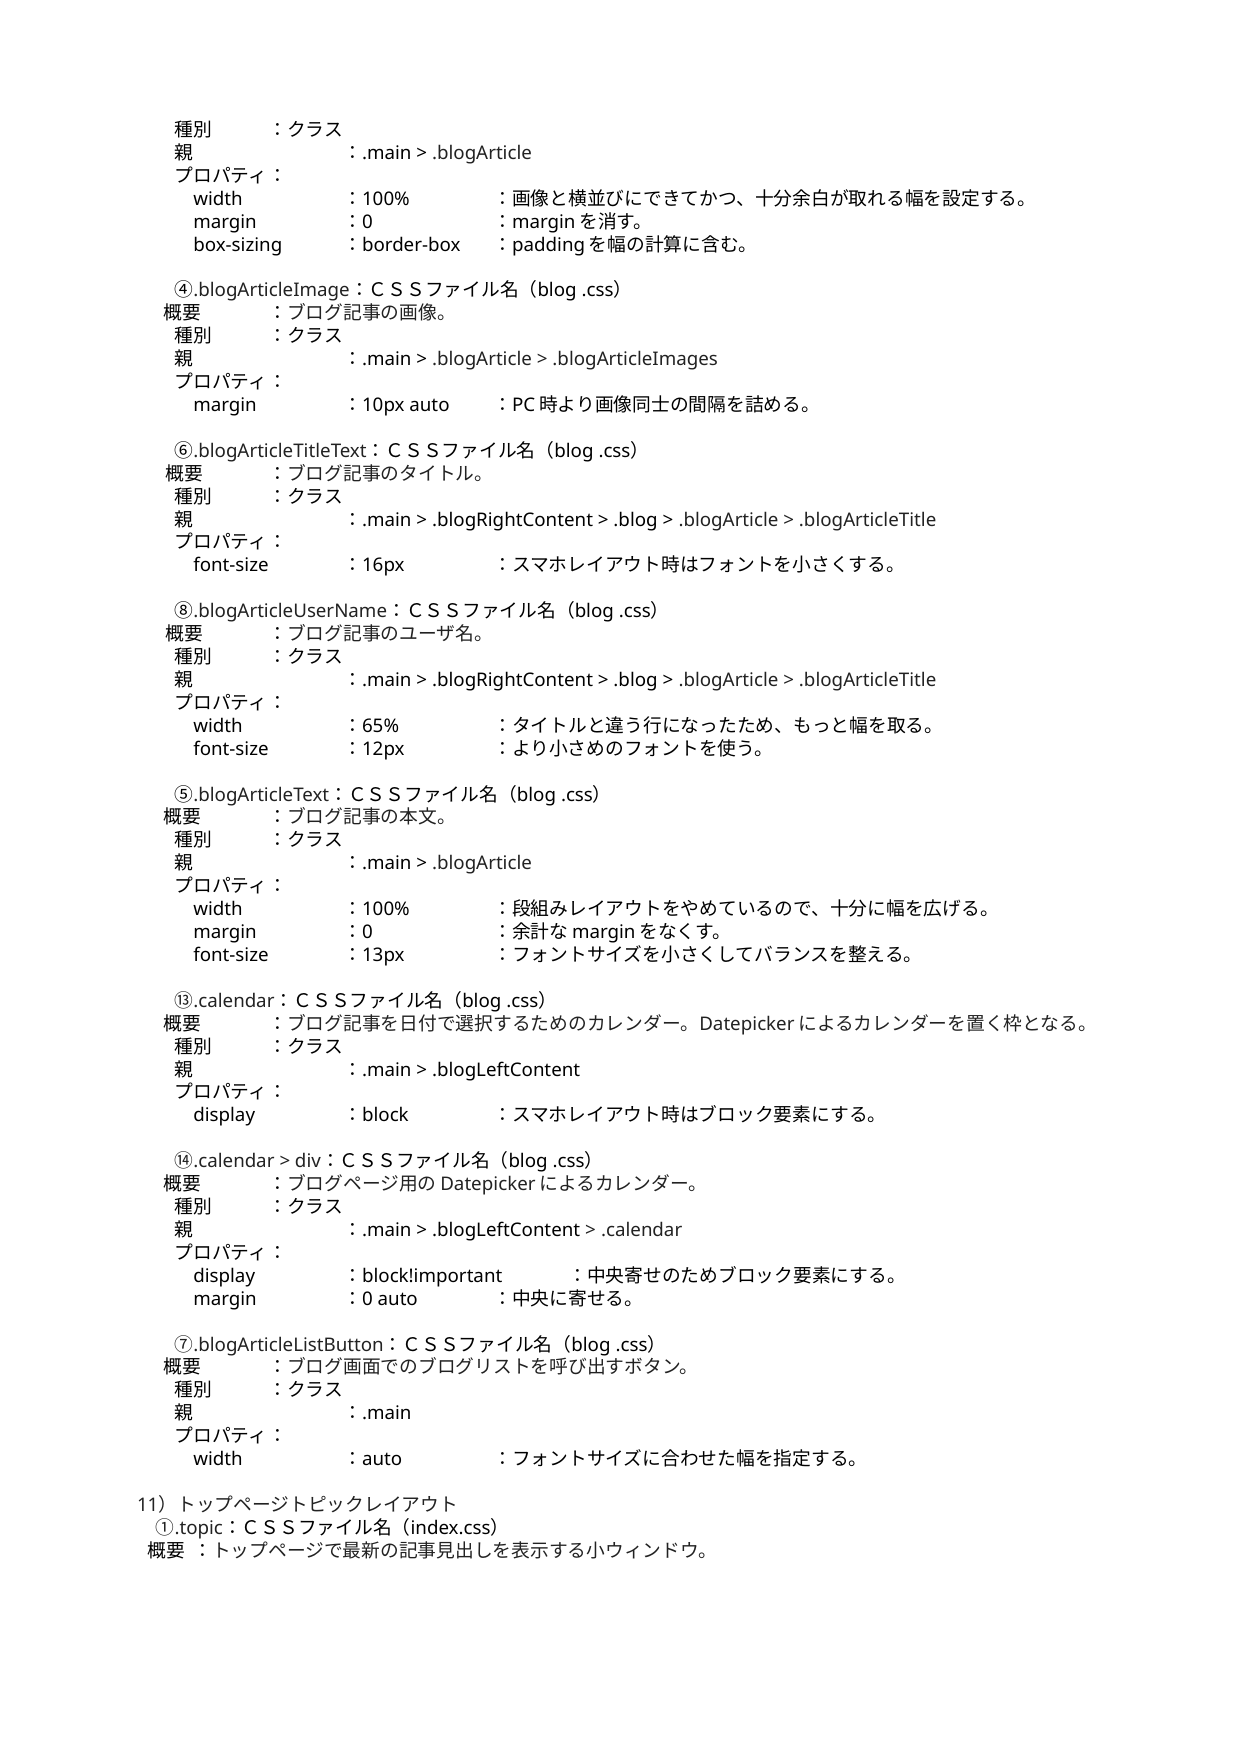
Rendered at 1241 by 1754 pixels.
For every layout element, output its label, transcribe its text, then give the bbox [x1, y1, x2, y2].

text ⑭.calendar > div：ＣＳＳファイル名（blog .css） [118, 1149, 1122, 1172]
text 種別 ：クラス [118, 324, 1122, 347]
text 種別 ：クラス [118, 828, 1122, 851]
text 種別 ：クラス [118, 1378, 1122, 1401]
text ⑧.blogArticleUserName：ＣＳＳファイル名（blog .css） [118, 599, 1122, 622]
text 11）トップページトピックレイアウト [118, 1493, 1122, 1516]
text 親 ：.main > .blogArticle > .blogArticleImages [118, 347, 1122, 370]
text プロパティ ： [118, 370, 1122, 393]
text 概要 ：ブログ画面でのブログリストを呼び出すボタン。 [118, 1356, 1122, 1378]
text プロパティ ： [118, 691, 1122, 714]
text プロパティ ： [118, 1424, 1122, 1447]
text 親 ：.main > .blogRightContent > .blog > .blogArticle > .blogArticleTitle [118, 668, 1122, 691]
text 種別 ：クラス [118, 118, 1122, 141]
text 種別 ：クラス [118, 645, 1122, 668]
text 概要 ：ブログ記事のタイトル。 [118, 462, 1122, 485]
text ①.topic：ＣＳＳファイル名（index.css） [118, 1516, 1122, 1539]
text 親 ：.main > .blogArticle [118, 851, 1122, 874]
text プロパティ ： [118, 1081, 1122, 1103]
text プロパティ ： [118, 164, 1122, 187]
text 親 ：.main > .blogArticle [118, 141, 1122, 164]
text 親 ：.main [118, 1401, 1122, 1424]
text ⑬.calendar：ＣＳＳファイル名（blog .css） [118, 989, 1122, 1012]
text 概要 ：ブログ記事の本文。 [118, 806, 1122, 828]
text display ：block!important ：中央寄せのためブロック要素にする。 [118, 1264, 1122, 1287]
text width ：100% ：画像と横並びにできてかつ、十分余白が取れる幅を設定する。 [118, 187, 1122, 210]
text ⑦.blogArticleListButton：ＣＳＳファイル名（blog .css） [118, 1333, 1122, 1356]
text プロパティ ： [118, 531, 1122, 553]
text プロパティ ： [118, 874, 1122, 897]
text width ：auto ：フォントサイズに合わせた幅を指定する。 [118, 1447, 1122, 1470]
text ④.blogArticleImage：ＣＳＳファイル名（blog .css） [118, 278, 1122, 301]
text 概要 ：ブログ記事の画像。 [118, 301, 1122, 324]
text margin ：0 ：marginを消す。 [118, 210, 1122, 233]
text ⑥.blogArticleTitleText：ＣＳＳファイル名（blog .css） [118, 439, 1122, 462]
text box-sizing ：border-box ：paddingを幅の計算に含む。 [118, 233, 1122, 256]
text ⑤.blogArticleText：ＣＳＳファイル名（blog .css） [118, 783, 1122, 806]
text 概要 ：ブログ記事を日付で選択するためのカレンダー。Datepickerによるカレンダーを置く枠となる。 [118, 1012, 1122, 1035]
text font-size ：12px ：より小さめのフォントを使う。 [118, 737, 1122, 760]
text 概要 ：ブログ記事のユーザ名。 [118, 622, 1122, 645]
text 概要 ：ブログページ用のDatepickerによるカレンダー。 [118, 1172, 1122, 1195]
text 親 ：.main > .blogRightContent > .blog > .blogArticle > .blogArticleTitle [118, 508, 1122, 531]
text margin ：0 ：余計なmarginをなくす。 [118, 920, 1122, 943]
text 親 ：.main > .blogLeftContent [118, 1058, 1122, 1081]
text プロパティ ： [118, 1241, 1122, 1264]
text margin ：0 auto ：中央に寄せる。 [118, 1287, 1122, 1310]
text font-size ：13px ：フォントサイズを小さくしてバランスを整える。 [118, 943, 1122, 966]
text display ：block ：スマホレイアウト時はブロック要素にする。 [118, 1103, 1122, 1126]
text 概要 ：トップページで最新の記事見出しを表示する小ウィンドウ。 [118, 1539, 1122, 1562]
text margin ：10px auto ：PC時より画像同士の間隔を詰める。 [118, 393, 1122, 416]
text 種別 ：クラス [118, 1195, 1122, 1218]
text 親 ：.main > .blogLeftContent > .calendar [118, 1218, 1122, 1241]
text width ：65% ：タイトルと違う行になったため、もっと幅を取る。 [118, 714, 1122, 737]
text width ：100% ：段組みレイアウトをやめているので、十分に幅を広げる。 [118, 897, 1122, 920]
text 種別 ：クラス [118, 1035, 1122, 1058]
text font-size ：16px ：スマホレイアウト時はフォントを小さくする。 [118, 553, 1122, 576]
text 種別 ：クラス [118, 485, 1122, 508]
